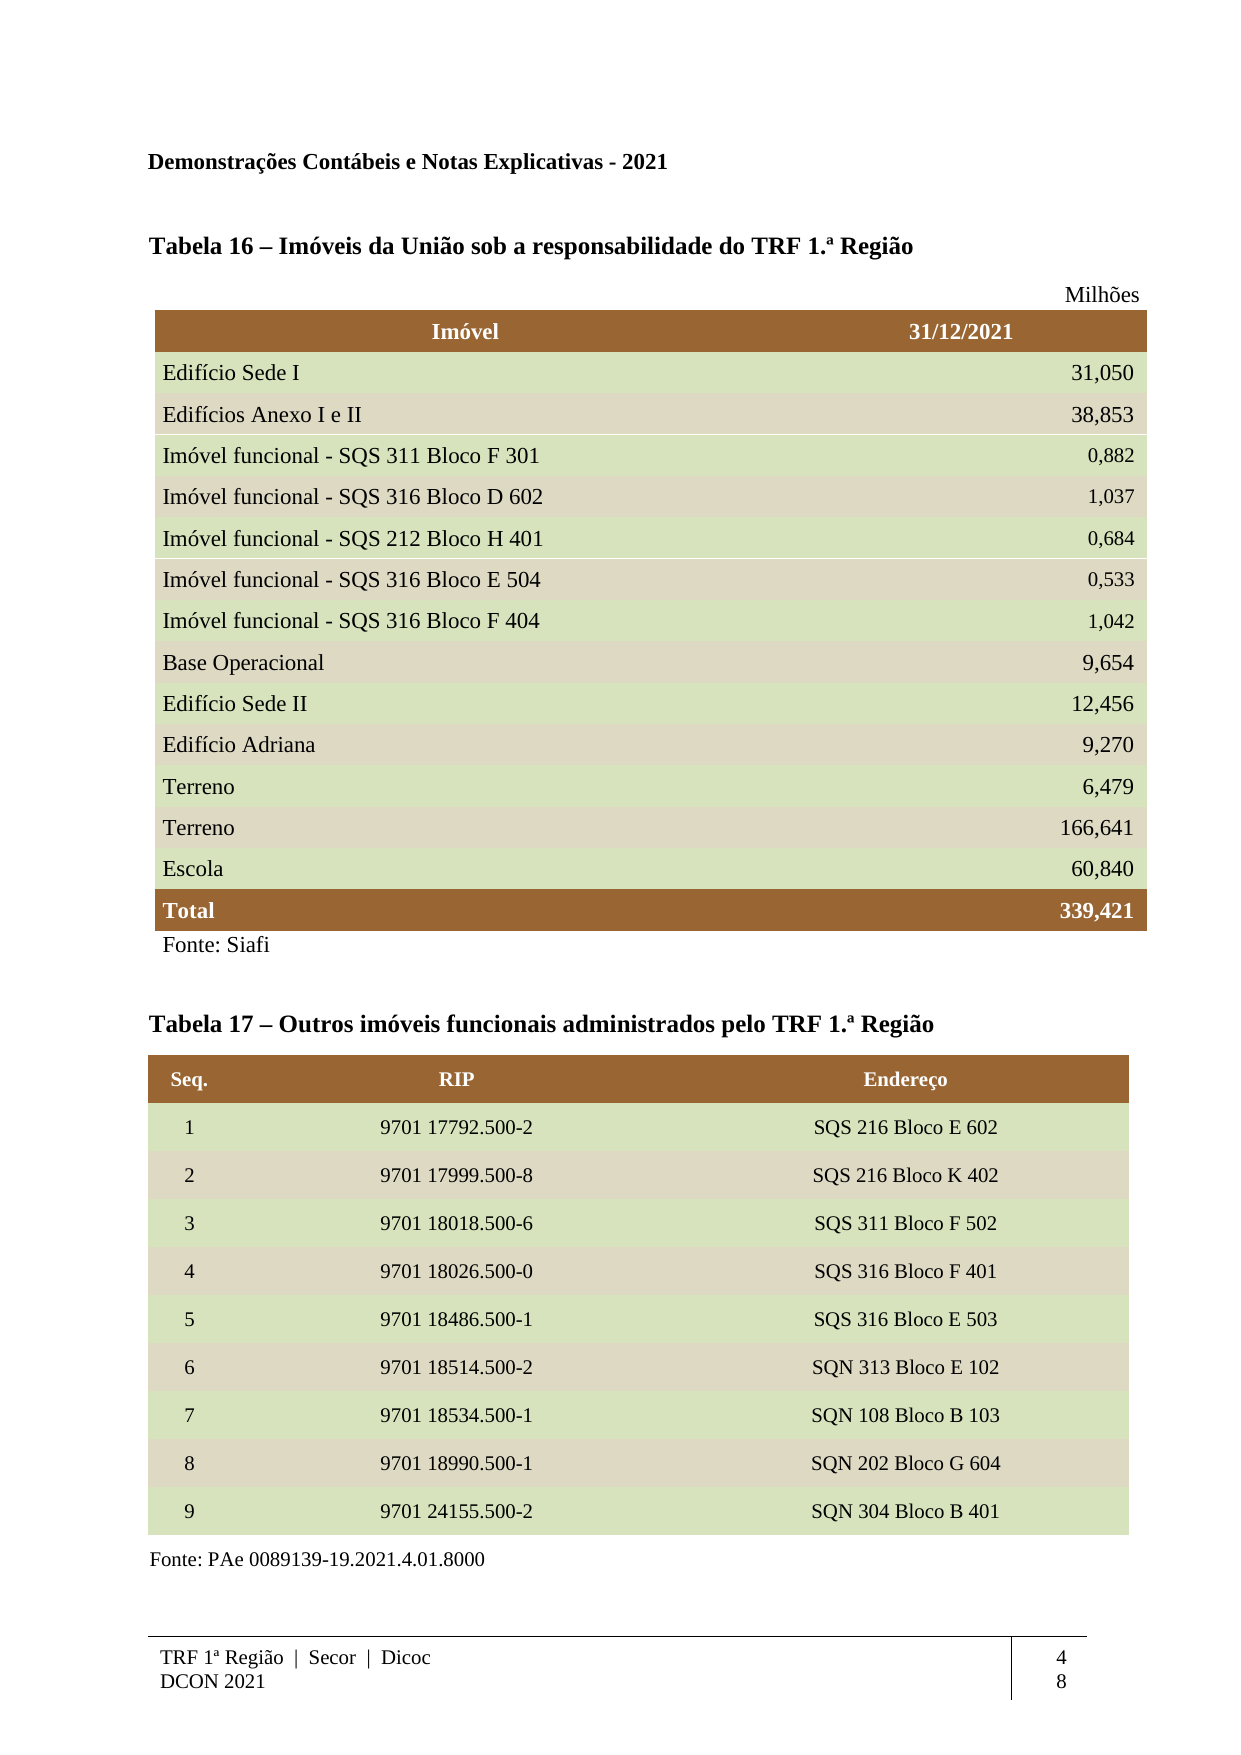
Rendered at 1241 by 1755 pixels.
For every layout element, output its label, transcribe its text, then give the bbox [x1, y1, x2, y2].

table_cell Terreno [155, 807, 775, 848]
table_header Milhões [155, 278, 1147, 310]
table_cell 339,421 [775, 889, 1147, 931]
table_cell 4 [148, 1247, 231, 1295]
text Tabela 17 – Outros imóveis funcionais administrados pelo TRF 1.ª Região [149, 1007, 1086, 1039]
table_cell SQS 216 Bloco K 402 [682, 1151, 1129, 1199]
table_cell 3 [148, 1199, 231, 1247]
table_cell Edifício Adriana [155, 724, 775, 765]
table_header Seq. [148, 1055, 231, 1103]
table_cell 9701 18486.500-1 [231, 1295, 682, 1343]
table_cell SQN 202 Bloco G 604 [682, 1439, 1129, 1487]
table_cell Edifícios Anexo I e II [155, 393, 775, 434]
table_cell 60,840 [775, 848, 1147, 889]
table_cell 1,042 [775, 600, 1147, 641]
table_cell 1 [148, 1103, 231, 1151]
table_cell Imóvel funcional - SQS 311 Bloco F 301 [155, 435, 775, 476]
table_cell Fonte: Siafi [155, 931, 1147, 957]
table_cell 31/12/2021 [775, 310, 1147, 352]
table_cell SQS 316 Bloco F 401 [682, 1247, 1129, 1295]
table_cell 0,533 [775, 559, 1147, 600]
table_cell Imóvel [155, 310, 775, 352]
table_cell Escola [155, 848, 775, 889]
table_cell Edifício Sede II [155, 683, 775, 724]
table_cell 9701 24155.500-2 [231, 1487, 682, 1535]
table_header RIP [231, 1055, 682, 1103]
table_cell 6 [148, 1343, 231, 1391]
table_cell Fonte: PAe 0089139-19.2021.4.01.8000 [148, 1535, 1129, 1583]
table_cell 0,684 [775, 517, 1147, 558]
table_cell 2 [148, 1151, 231, 1199]
table_cell 5 [148, 1295, 231, 1343]
table_cell SQN 108 Bloco B 103 [682, 1391, 1129, 1439]
table_cell 8 [148, 1439, 231, 1487]
table_cell SQS 216 Bloco E 602 [682, 1103, 1129, 1151]
table_cell 0,882 [775, 435, 1147, 476]
table_cell Terreno [155, 765, 775, 807]
table_cell Imóvel funcional - SQS 316 Bloco E 504 [155, 559, 775, 600]
text Tabela 16 – Imóveis da União sob a responsabilidade do TRF 1.ª Região [149, 229, 1086, 262]
table_cell 9,270 [775, 724, 1147, 765]
table_cell Imóvel funcional - SQS 212 Bloco H 401 [155, 517, 775, 558]
table_cell 9701 18534.500-1 [231, 1391, 682, 1439]
table_cell Base Operacional [155, 641, 775, 683]
table_cell Imóvel funcional - SQS 316 Bloco F 404 [155, 600, 775, 641]
table_cell Edifício Sede I [155, 352, 775, 393]
table_cell SQN 313 Bloco E 102 [682, 1343, 1129, 1391]
table_cell SQN 304 Bloco B 401 [682, 1487, 1129, 1535]
table_cell 9701 18514.500-2 [231, 1343, 682, 1391]
table_cell 31,050 [775, 352, 1147, 393]
table_cell 9701 18990.500-1 [231, 1439, 682, 1487]
table_cell 9701 17792.500-2 [231, 1103, 682, 1151]
table_cell 7 [148, 1391, 231, 1439]
table_cell 9701 18018.500-6 [231, 1199, 682, 1247]
table_cell Imóvel funcional - SQS 316 Bloco D 602 [155, 476, 775, 517]
table_cell Total [155, 889, 775, 931]
table_cell 1,037 [775, 476, 1147, 517]
table_header Endereço [682, 1055, 1129, 1103]
table_cell 166,641 [775, 807, 1147, 848]
table_cell 38,853 [775, 393, 1147, 434]
table_cell 9 [148, 1487, 231, 1535]
table_cell 9,654 [775, 641, 1147, 683]
table_cell SQS 311 Bloco F 502 [682, 1199, 1129, 1247]
table_cell SQS 316 Bloco E 503 [682, 1295, 1129, 1343]
table_cell 9701 17999.500-8 [231, 1151, 682, 1199]
table_cell 6,479 [775, 765, 1147, 807]
table_cell 9701 18026.500-0 [231, 1247, 682, 1295]
table_cell 12,456 [775, 683, 1147, 724]
